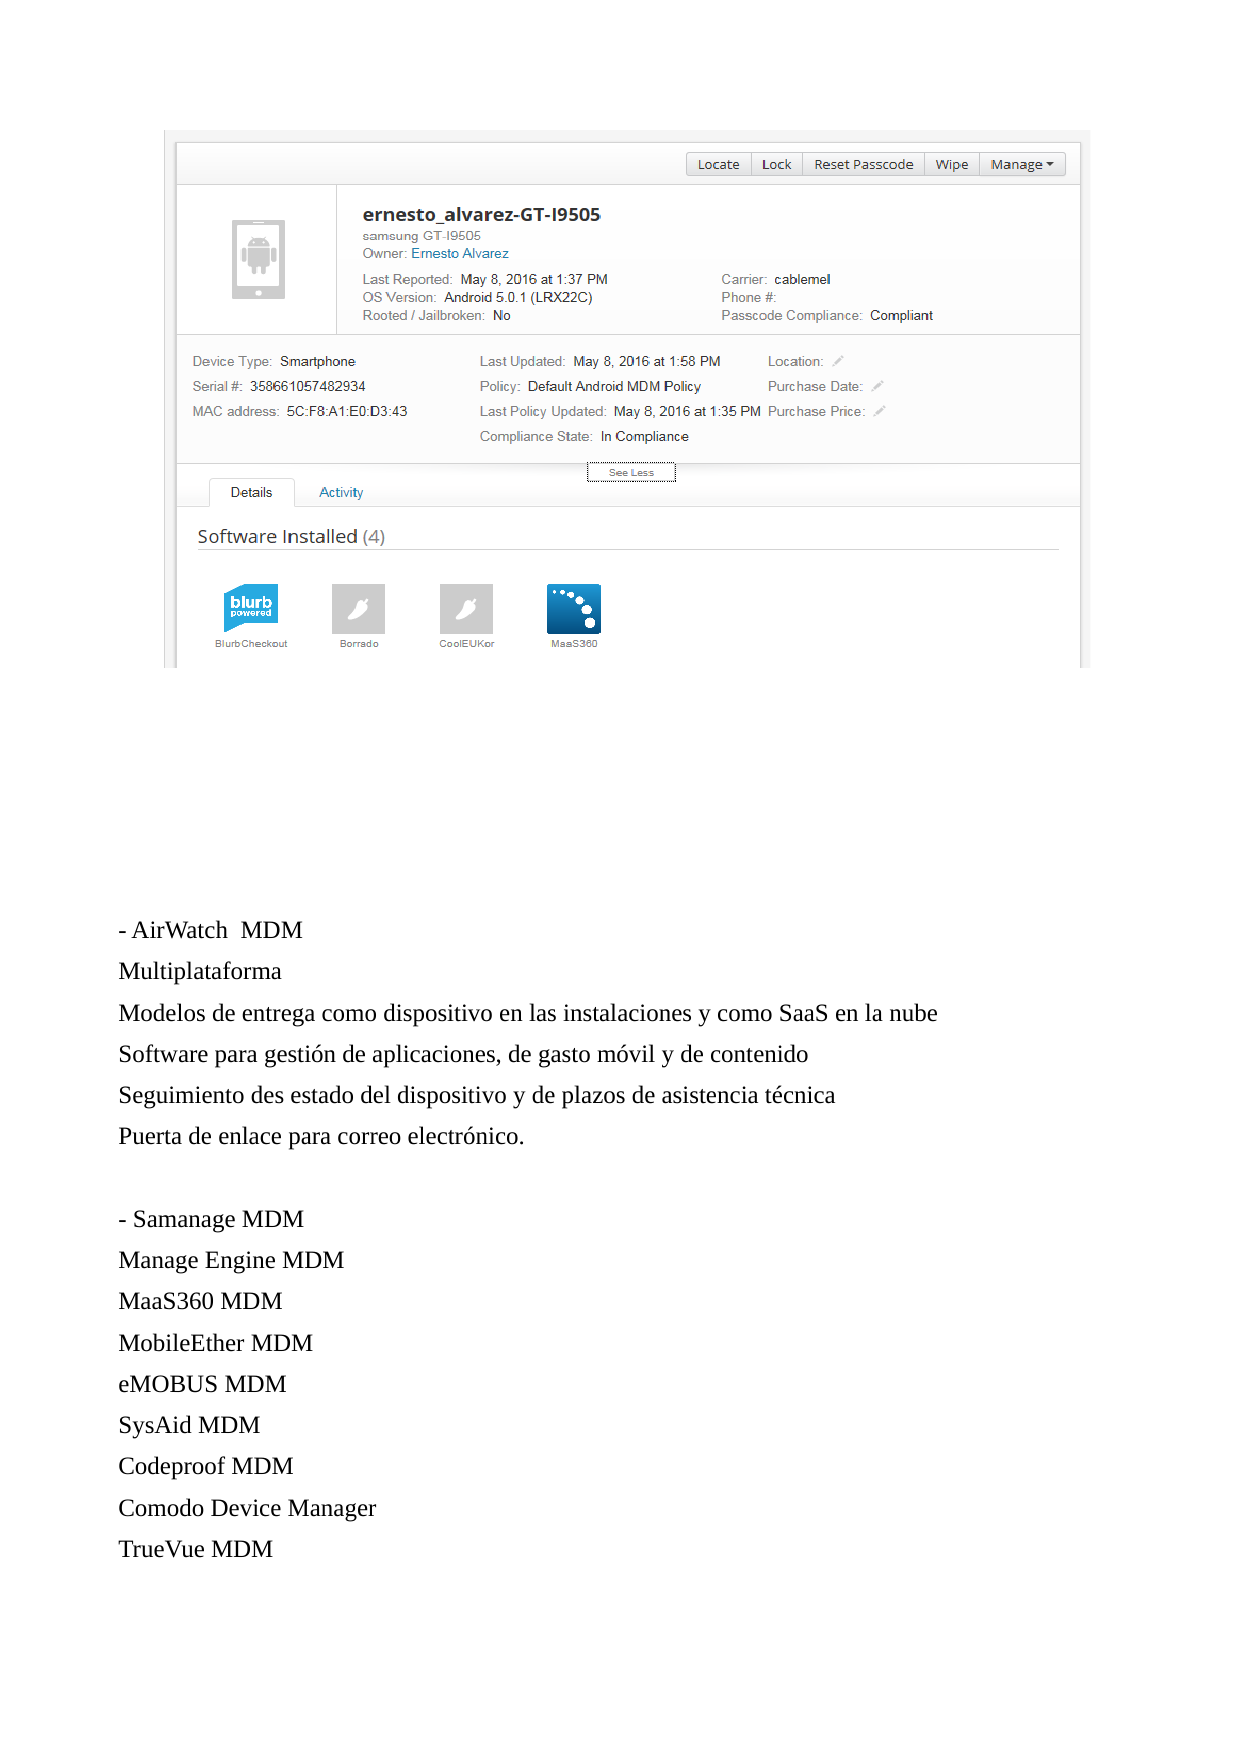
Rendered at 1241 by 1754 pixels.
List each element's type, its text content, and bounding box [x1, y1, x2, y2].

picture [160, 130, 1091, 668]
text - AirWatch MDM [118, 915, 1122, 944]
text Seguimiento des estado del dispositivo y de plazos de asistencia técnica [118, 1080, 1122, 1109]
text TrueVue MDM [118, 1534, 1122, 1563]
text Multiplataforma [118, 956, 1122, 985]
text Codeproof MDM [118, 1451, 1122, 1480]
text Puerta de enlace para correo electrónico. [118, 1121, 1122, 1150]
text eMOBUS MDM [118, 1369, 1122, 1398]
text MaaS360 MDM [118, 1286, 1122, 1315]
text Comodo Device Manager [118, 1493, 1122, 1521]
text - Samanage MDM [118, 1204, 1122, 1233]
text SysAid MDM [118, 1410, 1122, 1439]
text Modelos de entrega como dispositivo en las instalaciones y como SaaS en la nube [118, 998, 1122, 1026]
text Software para gestión de aplicaciones, de gasto móvil y de contenido [118, 1039, 1122, 1068]
text Manage Engine MDM [118, 1245, 1122, 1274]
text MobileEther MDM [118, 1328, 1122, 1356]
